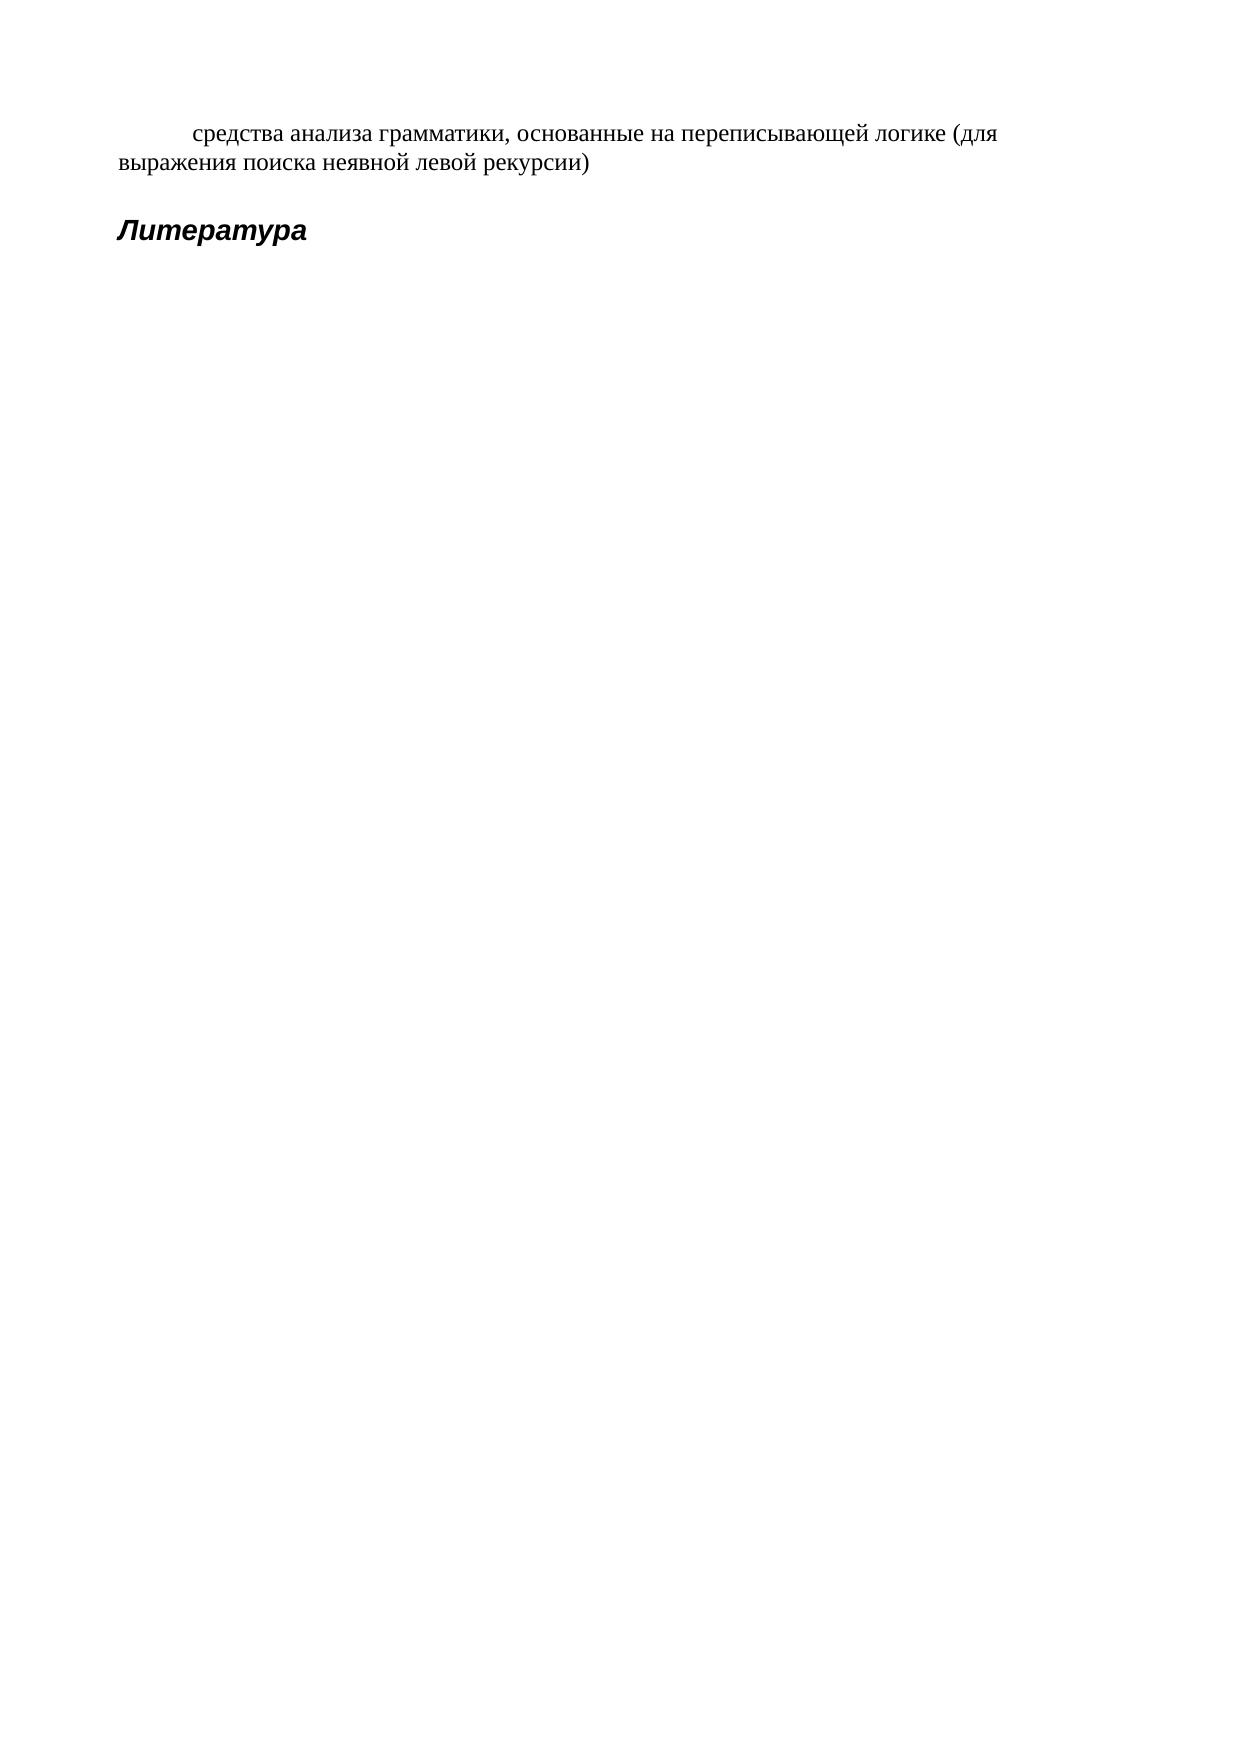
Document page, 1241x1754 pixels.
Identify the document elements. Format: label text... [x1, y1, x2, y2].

subtitle Литература [118, 213, 1122, 247]
text средства анализа грамматики, основанные на переписывающей логике (для выражения поиска неявной левой рекурсии) [118, 118, 1122, 176]
